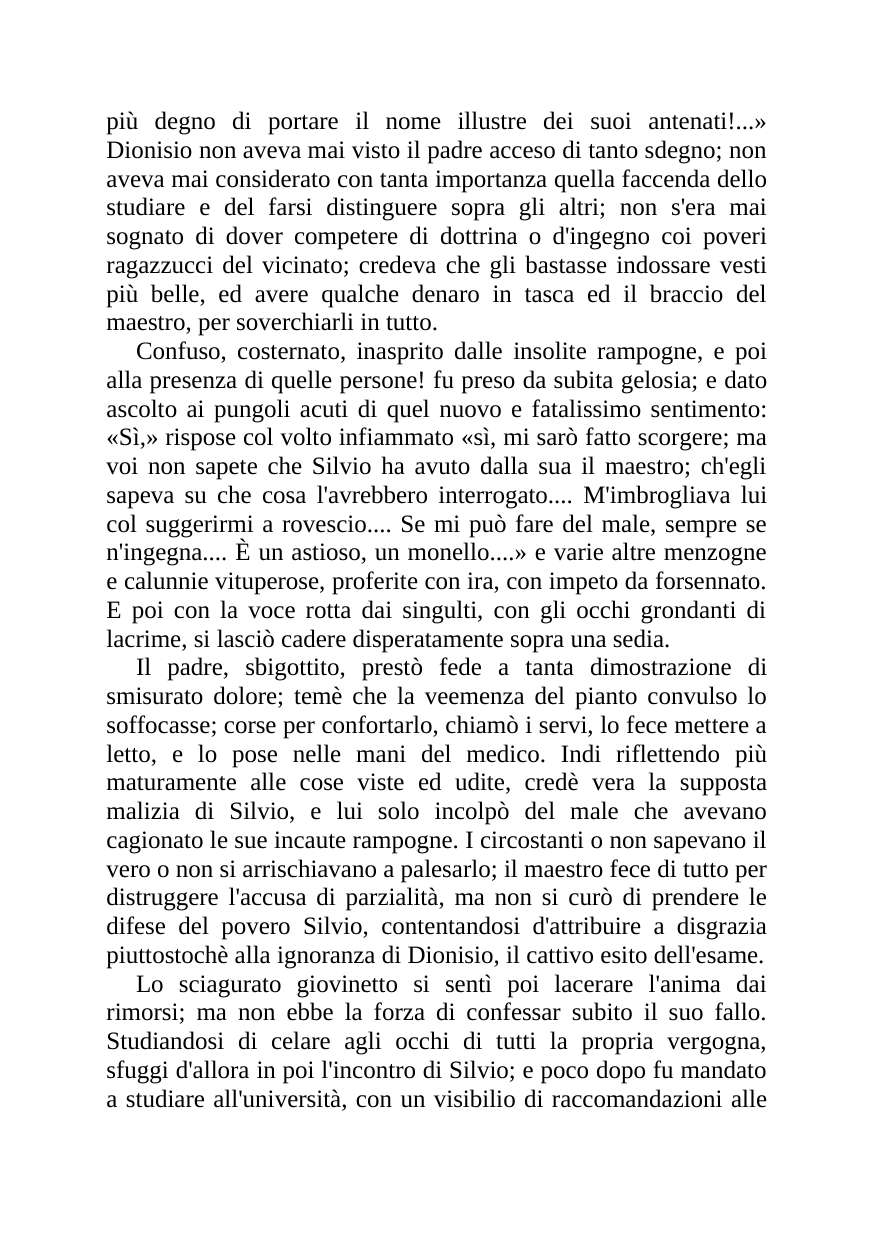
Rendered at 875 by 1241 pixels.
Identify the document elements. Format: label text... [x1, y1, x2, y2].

text Il padre, sbigottito, prestò fede a tanta dimostrazione di smisurato dolore; temè che la veemenza del pianto convulso lo soffocasse; corse per confortarlo, chiamò i servi, lo fece mettere a letto, e lo pose nelle mani del medico. Indi riflettendo più maturamente alle cose viste ed udite, credè vera la supposta malizia di Silvio, e lui solo incolpò del male che avevano cagionato le sue incaute rampogne. I circostanti o non sapevano il vero o non si arrischiavano a palesarlo; il maestro fece di tutto per distruggere l'accusa di parzialità, ma non si curò di prendere le difese del povero Silvio, contentandosi d'attribuire a disgrazia piuttostochè alla ignoranza di Dionisio, il cattivo esito dell'esame. [106, 652, 768, 969]
text Confuso, costernato, inasprito dalle insolite rampogne, e poi alla presenza di quelle persone! fu preso da subita gelosia; e dato ascolto ai pungoli acuti di quel nuovo e fatalissimo sentimento: «Sì,» rispose col volto infiammato «sì, mi sarò fatto scorgere; ma voi non sapete che Silvio ha avuto dalla sua il maestro; ch'egli sapeva su che cosa l'avrebbero interrogato.... M'imbrogliava lui col suggerirmi a rovescio.... Se mi può fare del male, sempre se n'ingegna.... È un astioso, un monello....» e varie altre menzogne e calunnie vituperose, proferite con ira, con impeto da forsennato. E poi con la voce rotta dai singulti, con gli occhi grondanti di lacrime, si lasciò cadere disperatamente sopra una sedia. [106, 336, 768, 652]
text Lo sciagurato giovinetto si sentì poi lacerare l'anima dai rimorsi; ma non ebbe la forza di confessar subito il suo fallo. Studiandosi di celare agli occhi di tutti la propria vergogna, sfuggi d'allora in poi l'incontro di Silvio; e poco dopo fu mandato a studiare all'università, con un visibilio di raccomandazioni alle [106, 969, 768, 1112]
text più degno di portare il nome illustre dei suoi antenati!...» Dionisio non aveva mai visto il padre acceso di tanto sdegno; non aveva mai considerato con tanta importanza quella faccenda dello studiare e del farsi distinguere sopra gli altri; non s'era mai sognato di dover competere di dottrina o d'ingegno coi poveri ragazzucci del vicinato; credeva che gli bastasse indossare vesti più belle, ed avere qualche denaro in tasca ed il braccio del maestro, per soverchiarli in tutto. [106, 106, 768, 336]
